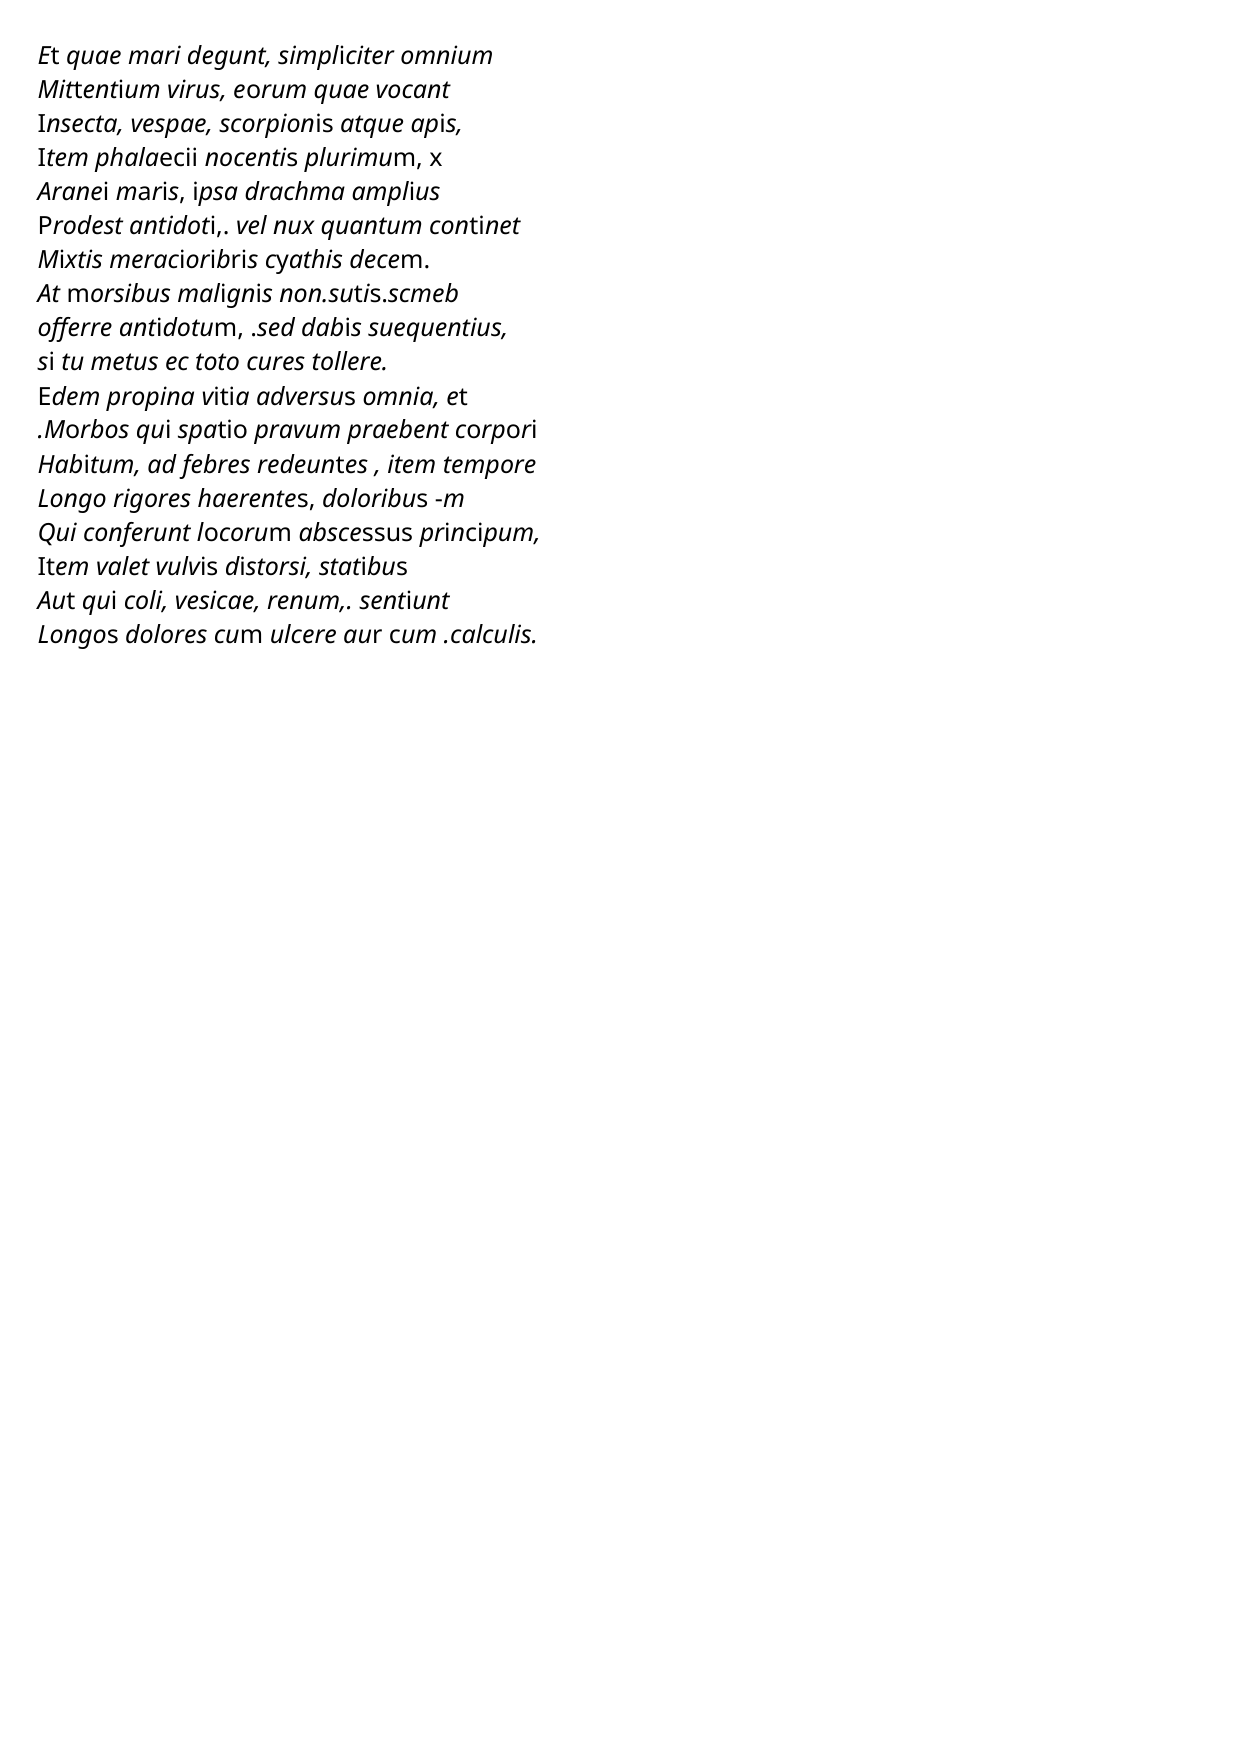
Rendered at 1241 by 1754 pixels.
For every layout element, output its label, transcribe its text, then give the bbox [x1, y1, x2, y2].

text At morsibus malignis non.sutis.scmeb offerre antidotum, .sed dabis suequentius, si tu metus ec toto cures tollere. [37, 276, 1203, 378]
text Et quae mari degunt, simpliciter omnium Mittentium virus, eorum quae vocant Insecta, vespae, scorpionis atque apis, Item phalaecii nocentis plurimum, x Aranei maris, ipsa drachma amplius Prodest antidoti,. vel nux quantum continet Mixtis meracioribris cyathis decem. [37, 37, 1203, 276]
text Edem propina vitia adversus omnia, et .Morbos qui spatio pravum praebent corpori Habitum, ad febres redeuntes , item tempore Longo rigores haerentes, doloribus -m Qui conferunt locorum abscessus principum, Item valet vulvis distorsi, statibus Aut qui coli, vesicae, renum,. sentiunt Longos dolores cum ulcere aur cum .calculis. [37, 378, 1203, 651]
